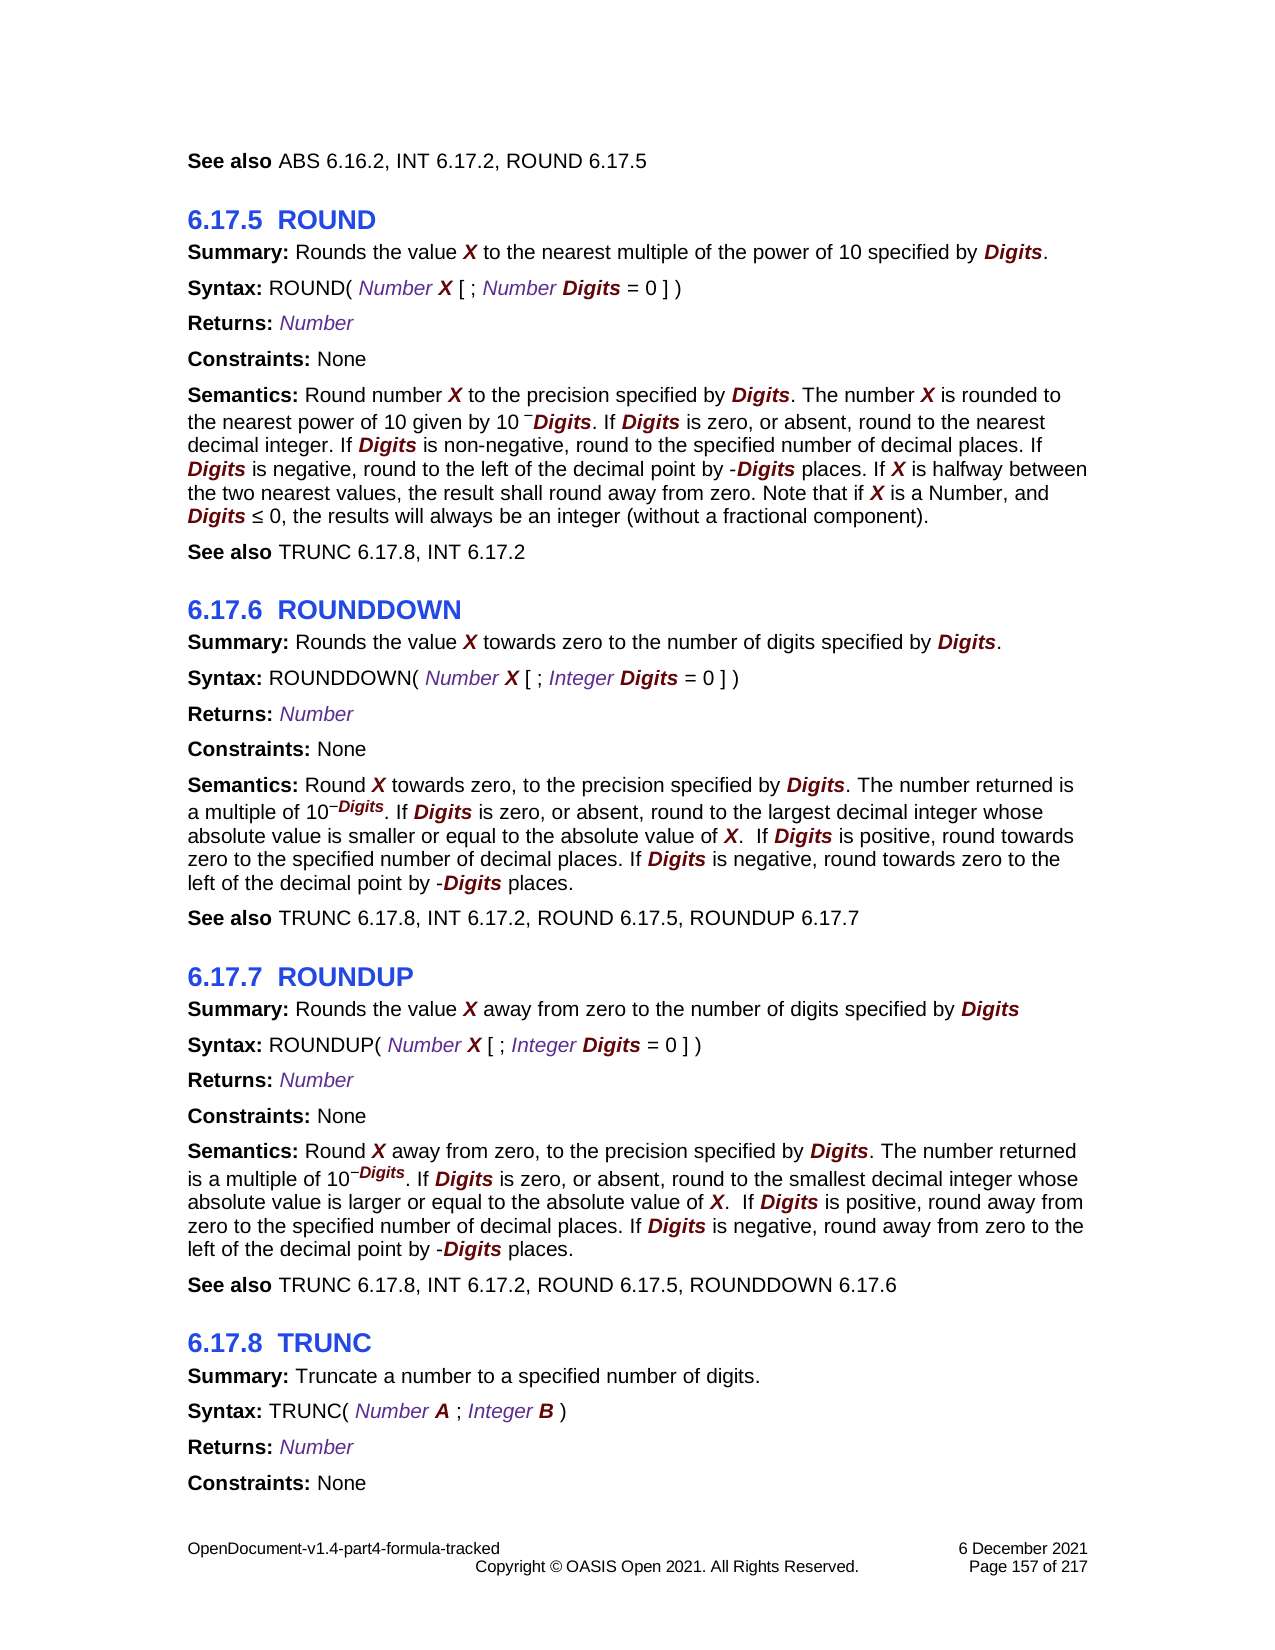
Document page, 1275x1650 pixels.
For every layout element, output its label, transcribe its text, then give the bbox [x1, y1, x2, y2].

text Returns: Number [187, 1069, 1088, 1092]
text Semantics: Round X towards zero, to the precision specified by Digits. The number returned is a multiple of 10−Digits. If Digits is zero, or absent, round to the largest decimal integer whose absolute value is smaller or equal to the absolute value of X. If Digits is positive, round towards zero to the specified number of decimal places. If Digits is negative, round towards zero to the left of the decimal point by -Digits places. [187, 773, 1088, 895]
text Syntax: ROUNDUP( Number X [ ; Integer Digits = 0 ] ) [187, 1033, 1088, 1057]
text Returns: Number [187, 1435, 1088, 1459]
text Returns: Number [187, 312, 1088, 335]
text See also TRUNC 6.17.8, INT 6.17.2, ROUND 6.17.5, ROUNDDOWN 6.17.6 [187, 1273, 1088, 1297]
text Syntax: ROUND( Number X [ ; Number Digits = 0 ] ) [187, 276, 1088, 300]
text See also TRUNC 6.17.8, INT 6.17.2 [187, 540, 1088, 564]
text See also ABS 6.16.2, INT 6.17.2, ROUND 6.17.5 [187, 150, 1088, 173]
text Returns: Number [187, 702, 1088, 726]
subtitle ROUNDUP [187, 961, 1088, 991]
text Summary: Rounds the value X to the nearest multiple of the power of 10 specified by Digits. [187, 241, 1088, 264]
text See also TRUNC 6.17.8, INT 6.17.2, ROUND 6.17.5, ROUNDUP 6.17.7 [187, 907, 1088, 930]
subtitle ROUNDDOWN [187, 595, 1088, 625]
text Syntax: ROUNDDOWN( Number X [ ; Integer Digits = 0 ] ) [187, 666, 1088, 690]
text Constraints: None [187, 347, 1088, 371]
text Summary: Truncate a number to a specified number of digits. [187, 1364, 1088, 1388]
text Summary: Rounds the value X away from zero to the number of digits specified by Digits [187, 997, 1088, 1021]
text Constraints: None [187, 1471, 1088, 1494]
subtitle ROUND [187, 204, 1088, 234]
text Syntax: TRUNC( Number A ; Integer B ) [187, 1400, 1088, 1423]
text Constraints: None [187, 738, 1088, 761]
text Semantics: Round X away from zero, to the precision specified by Digits. The number returned is a multiple of 10−Digits. If Digits is zero, or absent, round to the smallest decimal integer whose absolute value is larger or equal to the absolute value of X. If Digits is positive, round away from zero to the specified number of decimal places. If Digits is negative, round away from zero to the left of the decimal point by -Digits places. [187, 1140, 1088, 1261]
text Semantics: Round number X to the precision specified by Digits. The number X is rounded to the nearest power of 10 given by 10 −Digits. If Digits is zero, or absent, round to the nearest decimal integer. If Digits is non-negative, round to the specified number of decimal places. If Digits is negative, round to the left of the decimal point by -Digits places. If X is halfway between the two nearest values, the result shall round away from zero. Note that if X is a Number, and Digits ≤ 0, the results will always be an integer (without a fractional component). [187, 383, 1088, 528]
text Constraints: None [187, 1104, 1088, 1128]
subtitle TRUNC [187, 1328, 1088, 1358]
text Summary: Rounds the value X towards zero to the number of digits specified by Digits. [187, 631, 1088, 654]
